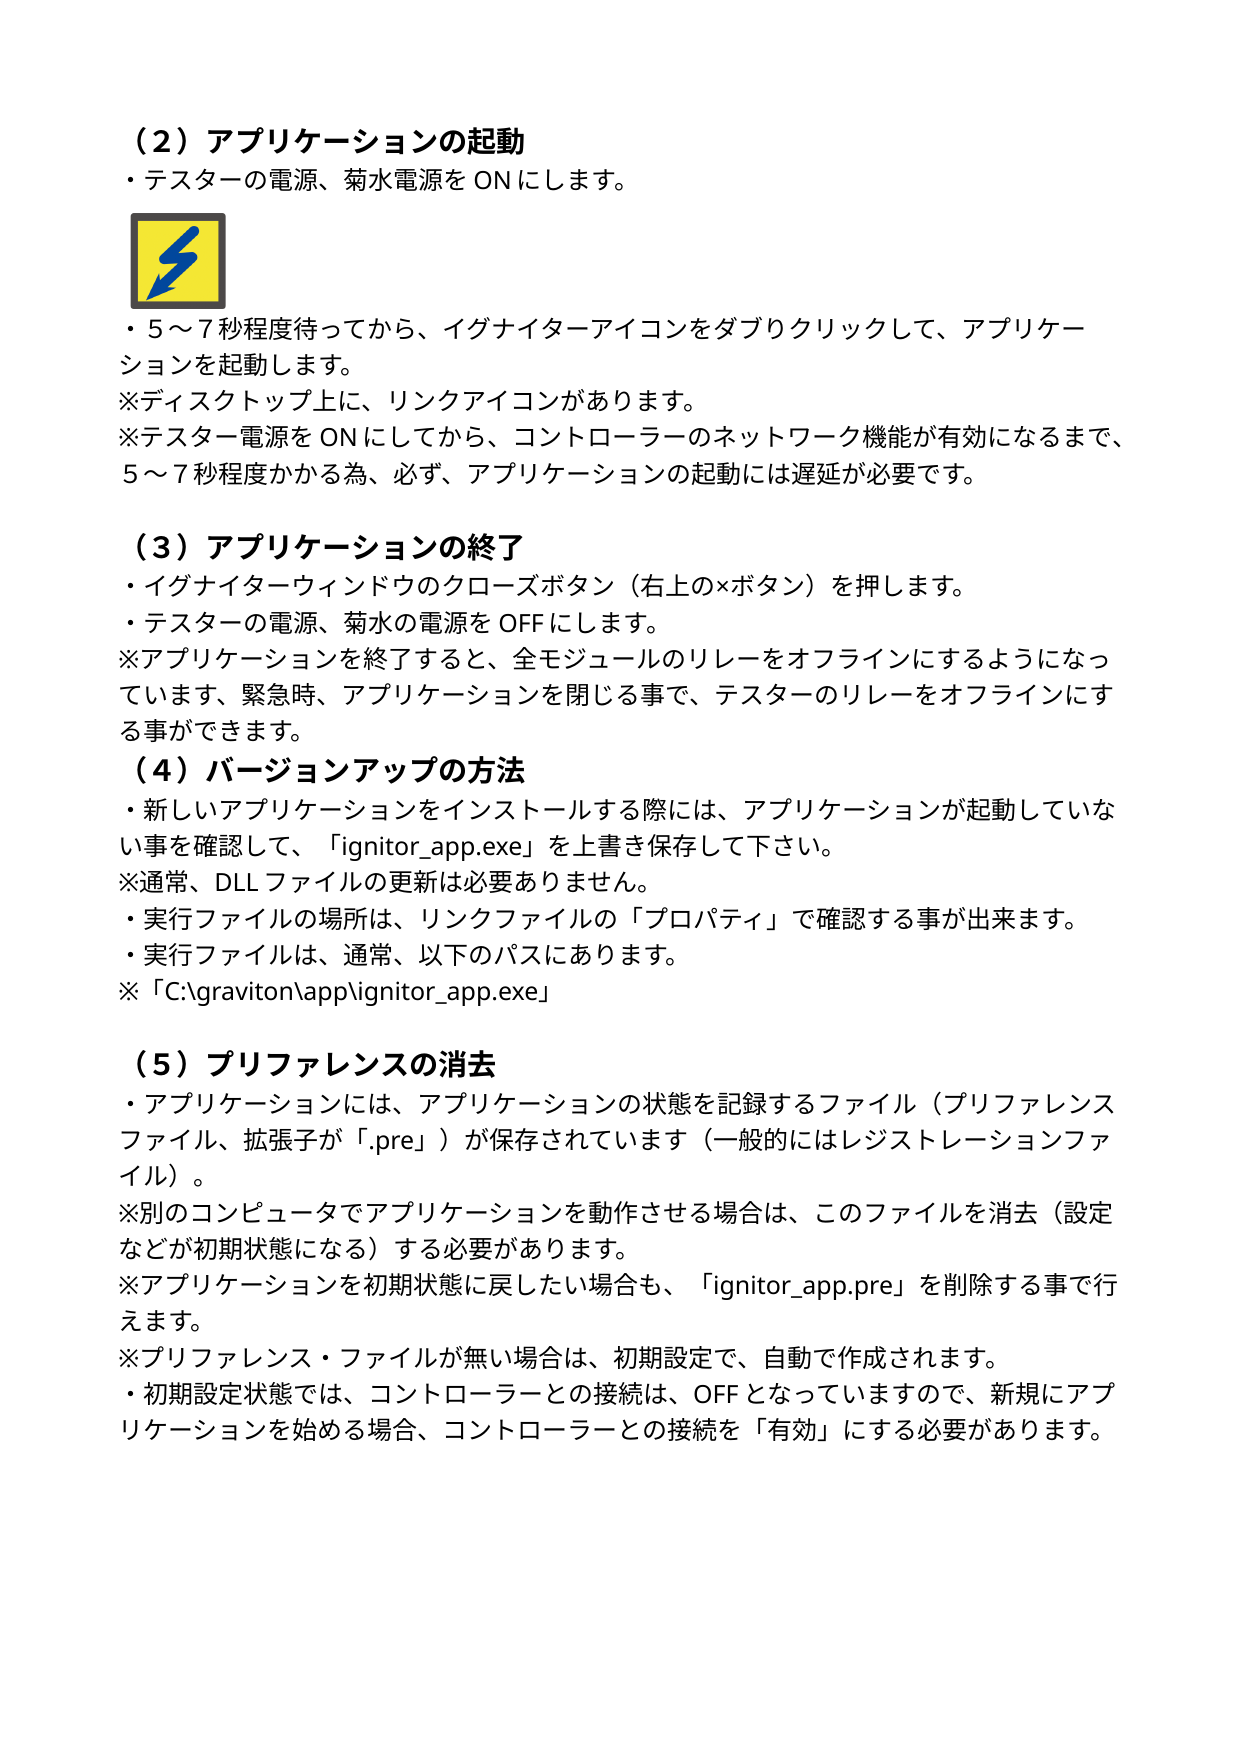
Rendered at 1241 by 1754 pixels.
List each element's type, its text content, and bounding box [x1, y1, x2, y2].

text ※別のコンピュータでアプリケーションを動作させる場合は、このファイルを消去（設定などが初期状態になる）する必要があります。 [118, 1193, 1122, 1266]
text （５）プリファレンスの消去 [118, 1042, 1122, 1084]
text ・テスターの電源、菊水電源をONにします。 [118, 161, 1122, 197]
text ・アプリケーションには、アプリケーションの状態を記録するファイル（プリファレンスファイル、拡張子が「.pre」）が保存されています（一般的にはレジストレーションファイル）。 [118, 1084, 1122, 1193]
text ※通常、DLLファイルの更新は必要ありません。 [118, 863, 1122, 899]
picture [130, 213, 226, 309]
text （２）アプリケーションの起動 [118, 118, 1122, 161]
text ・５～７秒程度待ってから、イグナイターアイコンをダブりクリックして、アプリケーションを起動します。 [118, 197, 1122, 382]
text ・テスターの電源、菊水の電源をOFFにします。 [118, 603, 1122, 639]
text ・実行ファイルは、通常、以下のパスにあります。 [118, 935, 1122, 972]
text ※ディスクトップ上に、リンクアイコンがあります。 [118, 382, 1122, 418]
text ・実行ファイルの場所は、リンクファイルの「プロパティ」で確認する事が出来ます。 [118, 899, 1122, 935]
text ※アプリケーションを初期状態に戻したい場合も、「ignitor_app.pre」を削除する事で行えます。 [118, 1266, 1122, 1338]
text ・初期設定状態では、コントローラーとの接続は、OFFとなっていますので、新規にアプリケーションを始める場合、コントローラーとの接続を「有効」にする必要があります。 [118, 1374, 1122, 1447]
text ※「C:\graviton\app\ignitor_app.exe」 [118, 972, 1122, 1008]
text （４）バージョンアップの方法 [118, 748, 1122, 790]
text （３）アプリケーションの終了 [118, 524, 1122, 567]
text ※アプリケーションを終了すると、全モジュールのリレーをオフラインにするようになっています、緊急時、アプリケーションを閉じる事で、テスターのリレーをオフラインにする事ができます。 [118, 639, 1122, 748]
text ・新しいアプリケーションをインストールする際には、アプリケーションが起動していない事を確認して、「ignitor_app.exe」を上書き保存して下さい。 [118, 790, 1122, 863]
text ※プリファレンス・ファイルが無い場合は、初期設定で、自動で作成されます。 [118, 1338, 1122, 1374]
text ※テスター電源をONにしてから、コントローラーのネットワーク機能が有効になるまで、５～７秒程度かかる為、必ず、アプリケーションの起動には遅延が必要です。 [118, 418, 1122, 490]
text ・イグナイターウィンドウのクローズボタン（右上の×ボタン）を押します。 [118, 567, 1122, 603]
